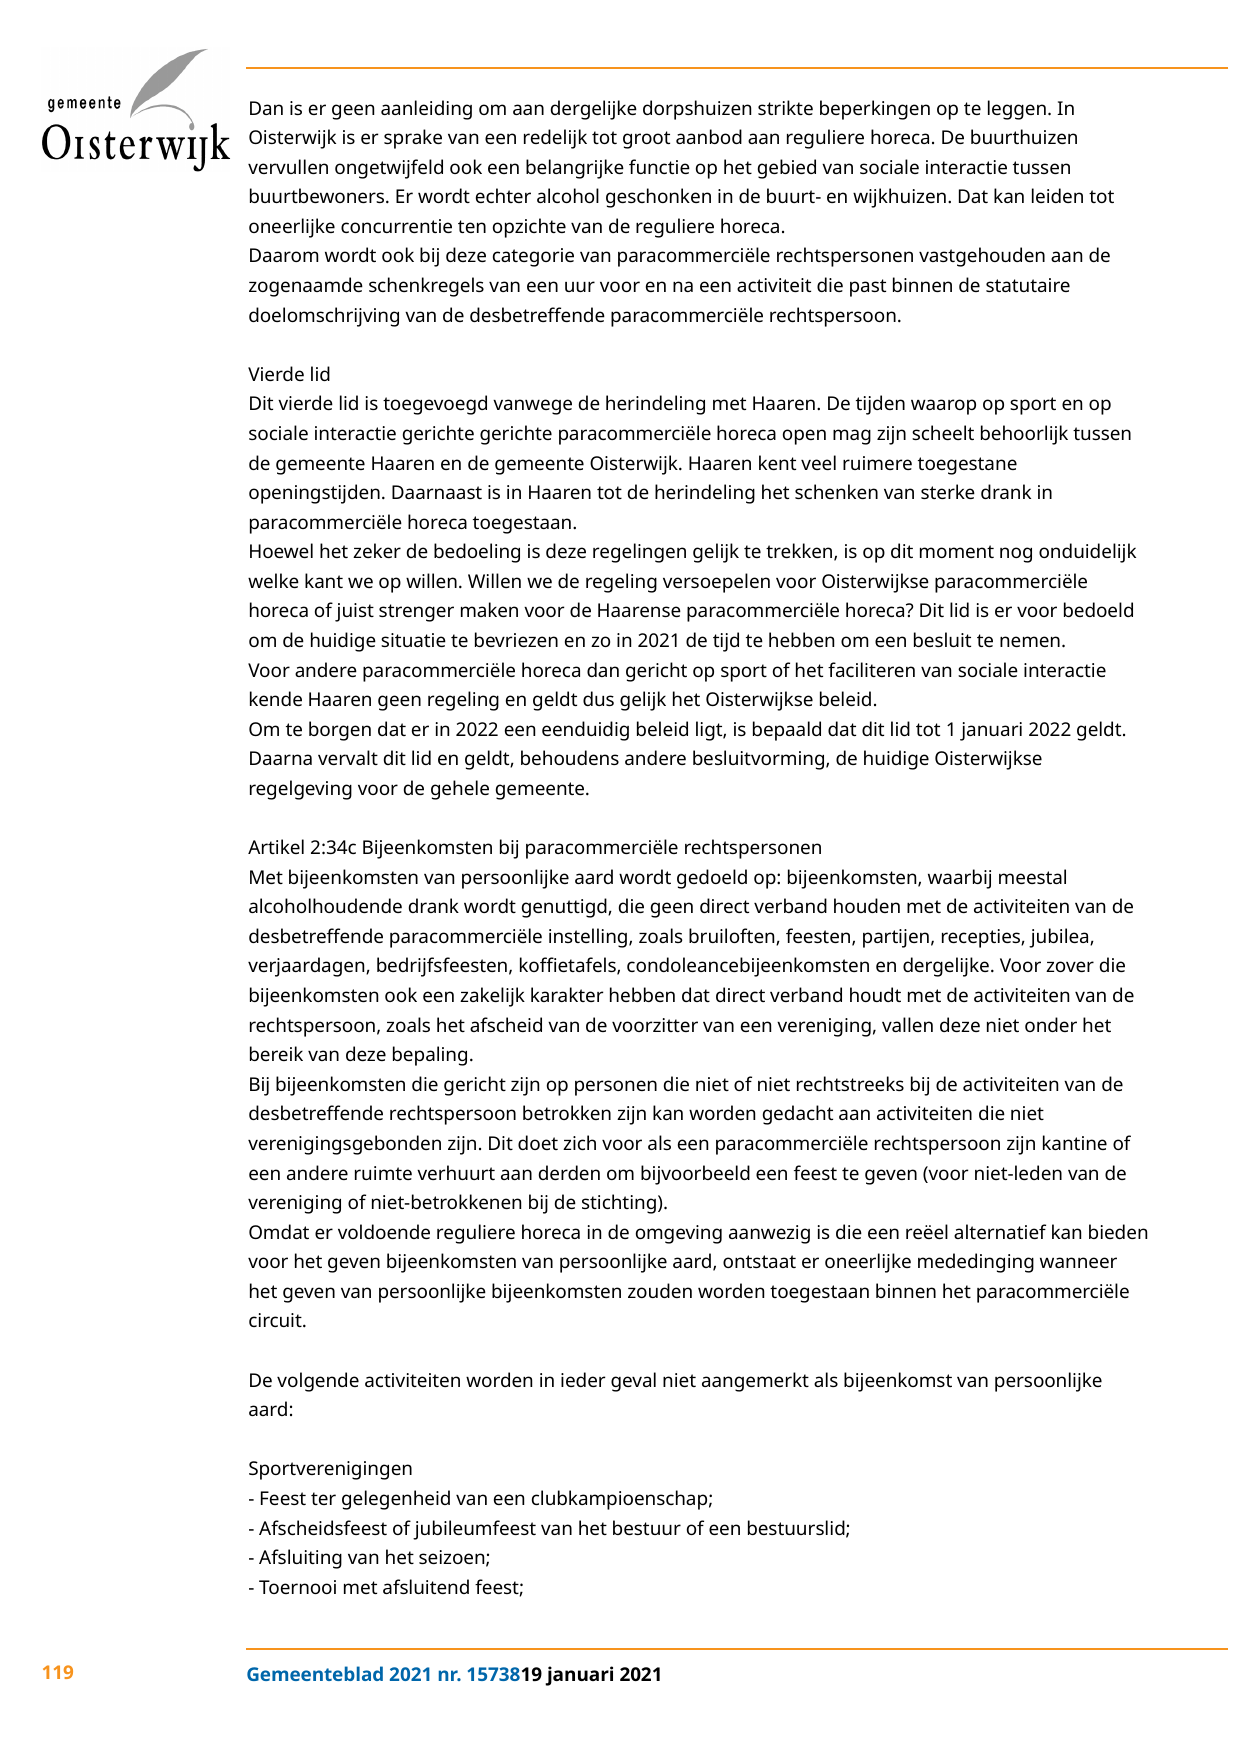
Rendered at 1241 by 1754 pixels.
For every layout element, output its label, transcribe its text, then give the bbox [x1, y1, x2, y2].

text - Toernooi met afsluitend feest; [248, 1574, 1152, 1600]
text Sportverenigingen [248, 1456, 1152, 1481]
text Daarom wordt ook bij deze categorie van paracommerciële rechtspersonen vastgehouden aan de zogenaamde schenkregels van een uur voor en na een activiteit die past binnen de statutaire doelomschrijving van de desbetreffende paracommerciële rechtspersoon. [248, 243, 1152, 328]
text - Feest ter gelegenheid van een clubkampioenschap; [248, 1485, 1152, 1511]
text Omdat er voldoende reguliere horeca in de omgeving aanwezig is die een reëel alternatief kan bieden voor het geven bijeenkomsten van persoonlijke aard, ontstaat er oneerlijke mededinging wanneer het geven van persoonlijke bijeenkomsten zouden worden toegestaan binnen het paracommerciële circuit. [248, 1219, 1152, 1333]
text Met bijeenkomsten van persoonlijke aard wordt gedoeld op: bijeenkomsten, waarbij meestal alcoholhoudende drank wordt genuttigd, die geen direct verband houden met de activiteiten van de desbetreffende paracommerciële instelling, zoals bruiloften, feesten, partijen, recepties, jubilea, verjaardagen, bedrijfsfeesten, koffietafels, condoleancebijeenkomsten en dergelijke. Voor zover die bijeenkomsten ook een zakelijk karakter hebben dat direct verband houdt met de activiteiten van de rechtspersoon, zoals het afscheid van de voorzitter van een vereniging, vallen deze niet onder het bereik van deze bepaling. [248, 864, 1152, 1067]
text Hoewel het zeker de bedoeling is deze regelingen gelijk te trekken, is op dit moment nog onduidelijk welke kant we op willen. Willen we de regeling versoepelen voor Oisterwijkse paracommerciële horeca of juist strenger maken voor de Haarense paracommerciële horeca? Dit lid is er voor bedoeld om de huidige situatie te bevriezen en zo in 2021 de tijd te hebben om een besluit te nemen. [248, 538, 1152, 653]
text Bij bijeenkomsten die gericht zijn op personen die niet of niet rechtstreeks bij de activiteiten van de desbetreffende rechtspersoon betrokken zijn kan worden gedacht aan activiteiten die niet verenigingsgebonden zijn. Dit doet zich voor als een paracommerciële rechtspersoon zijn kantine of een andere ruimte verhuurt aan derden om bijvoorbeeld een feest te geven (voor niet-leden van de vereniging of niet-betrokkenen bij de stichting). [248, 1071, 1152, 1215]
text - Afscheidsfeest of jubileumfeest van het bestuur of een bestuurslid; [248, 1515, 1152, 1541]
text Artikel 2:34c Bijeenkomsten bij paracommerciële rechtspersonen [248, 834, 1152, 860]
text Voor andere paracommerciële horeca dan gericht op sport of het faciliteren van sociale interactie kende Haaren geen regeling en geldt dus gelijk het Oisterwijkse beleid. [248, 657, 1152, 712]
picture [41, 47, 231, 172]
text De volgende activiteiten worden in ieder geval niet aangemerkt als bijeenkomst van persoonlijke aard: [248, 1367, 1152, 1422]
text Dit vierde lid is toegevoegd vanwege de herindeling met Haaren. De tijden waarop op sport en op sociale interactie gerichte gerichte paracommerciële horeca open mag zijn scheelt behoorlijk tussen de gemeente Haaren en de gemeente Oisterwijk. Haaren kent veel ruimere toegestane openingstijden. Daarnaast is in Haaren tot de herindeling het schenken van sterke drank in paracommerciële horeca toegestaan. [248, 391, 1152, 535]
text Om te borgen dat er in 2022 een eenduidig beleid ligt, is bepaald dat dit lid tot 1 januari 2022 geldt. Daarna vervalt dit lid en geldt, behoudens andere besluitvorming, de huidige Oisterwijkse regelgeving voor de gehele gemeente. [248, 716, 1152, 801]
text Dan is er geen aanleiding om aan dergelijke dorpshuizen strikte beperkingen op te leggen. In Oisterwijk is er sprake van een redelijk tot groot aanbod aan reguliere horeca. De buurthuizen vervullen ongetwijfeld ook een belangrijke functie op het gebied van sociale interactie tussen buurtbewoners. Er wordt echter alcohol geschonken in de buurt- en wijkhuizen. Dat kan leiden tot oneerlijke concurrentie ten opzichte van de reguliere horeca. [248, 95, 1152, 239]
text Vierde lid [248, 361, 1152, 387]
text - Afsluiting van het seizoen; [248, 1544, 1152, 1570]
